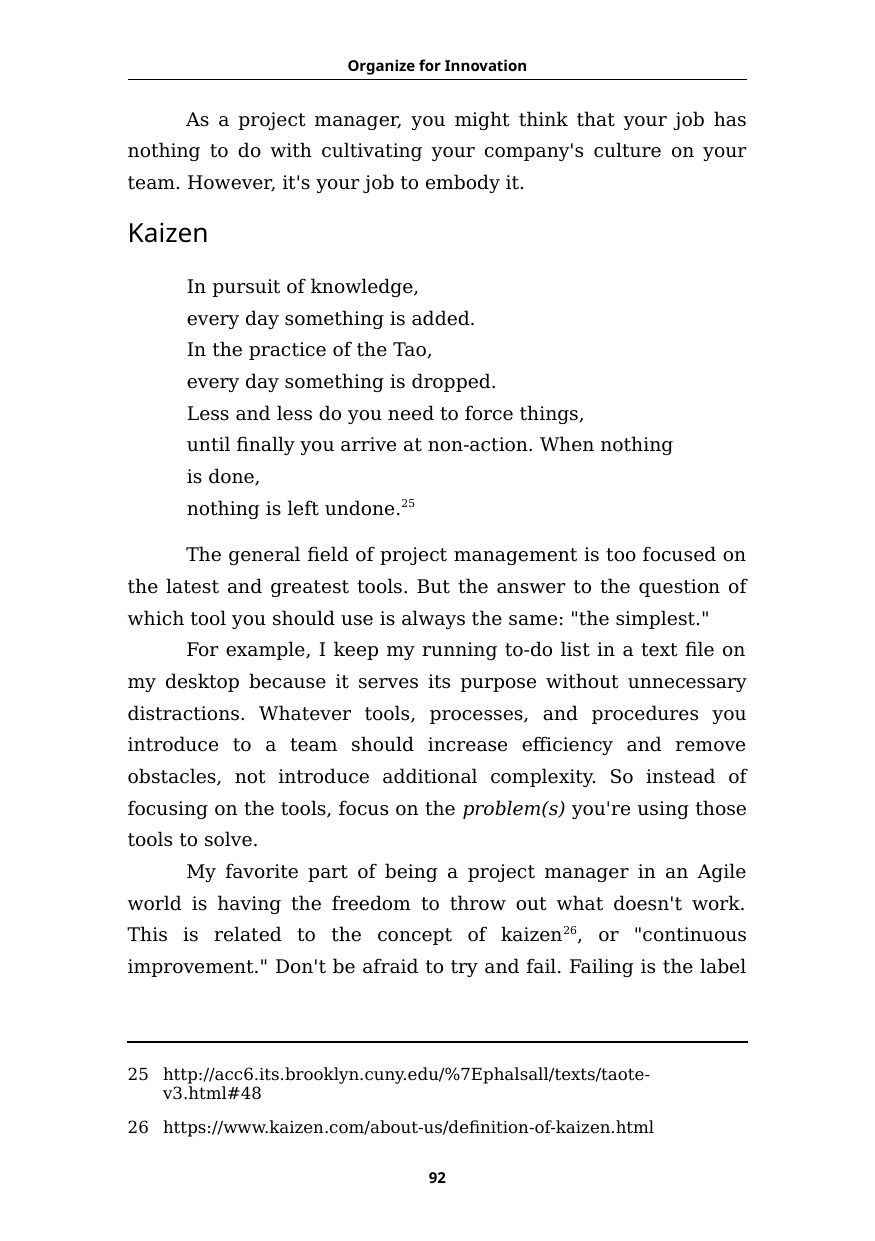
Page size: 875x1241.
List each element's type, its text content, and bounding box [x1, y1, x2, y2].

subtitle Kaizen [127, 218, 747, 249]
text For example, I keep my running to-do list in a text file on my desktop because it serves its purpose without unnecessary distractions. Whatever tools, processes, and procedures you introduce to a team should increase efficiency and remove obstacles, not introduce additional complexity. So instead of focusing on the tools, focus on the problem(s) you're using those tools to solve. [127, 639, 747, 851]
text The general field of project management is too focused on the latest and greatest tools. But the answer to the question of which tool you should use is always the same: "the simplest." [127, 544, 747, 630]
text My favorite part of being a project manager in an Agile world is having the freedom to throw out what doesn't work. This is related to the concept of kaizen, or "continuous improvement." Don't be afraid to try and fail. Failing is the label [127, 861, 747, 978]
text In pursuit of knowledge, every day something is added. In the practice of the Tao, every day something is dropped. Less and less do you need to force things, until finally you arrive at non-action. When nothing is done, nothing is left undone. [187, 276, 688, 520]
text http://acc6.its.brooklyn.cuny.edu/%7Ephalsall/texts/taote-v3.html#48 [127, 1064, 747, 1103]
text https://www.kaizen.com/about-us/definition-of-kaizen.html [127, 1118, 747, 1138]
text As a project manager, you might think that your job has nothing to do with cultivating your company's culture on your team. However, it's your job to embody it. [127, 109, 747, 194]
